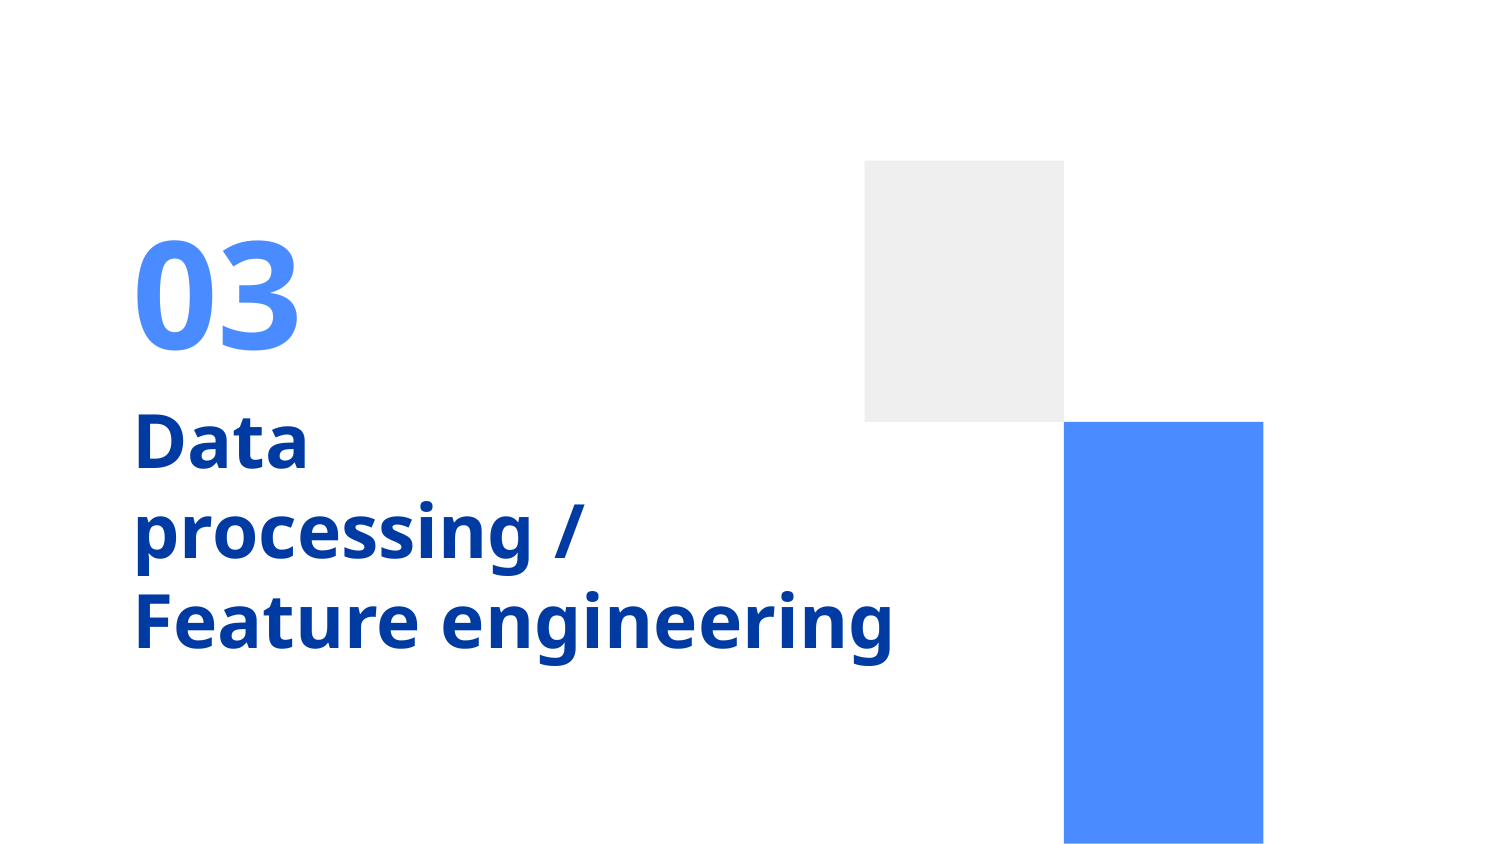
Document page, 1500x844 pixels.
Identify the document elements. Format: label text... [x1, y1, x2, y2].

title Data processing / Feature engineering [117, 307, 1300, 751]
title 03 [116, 207, 849, 395]
